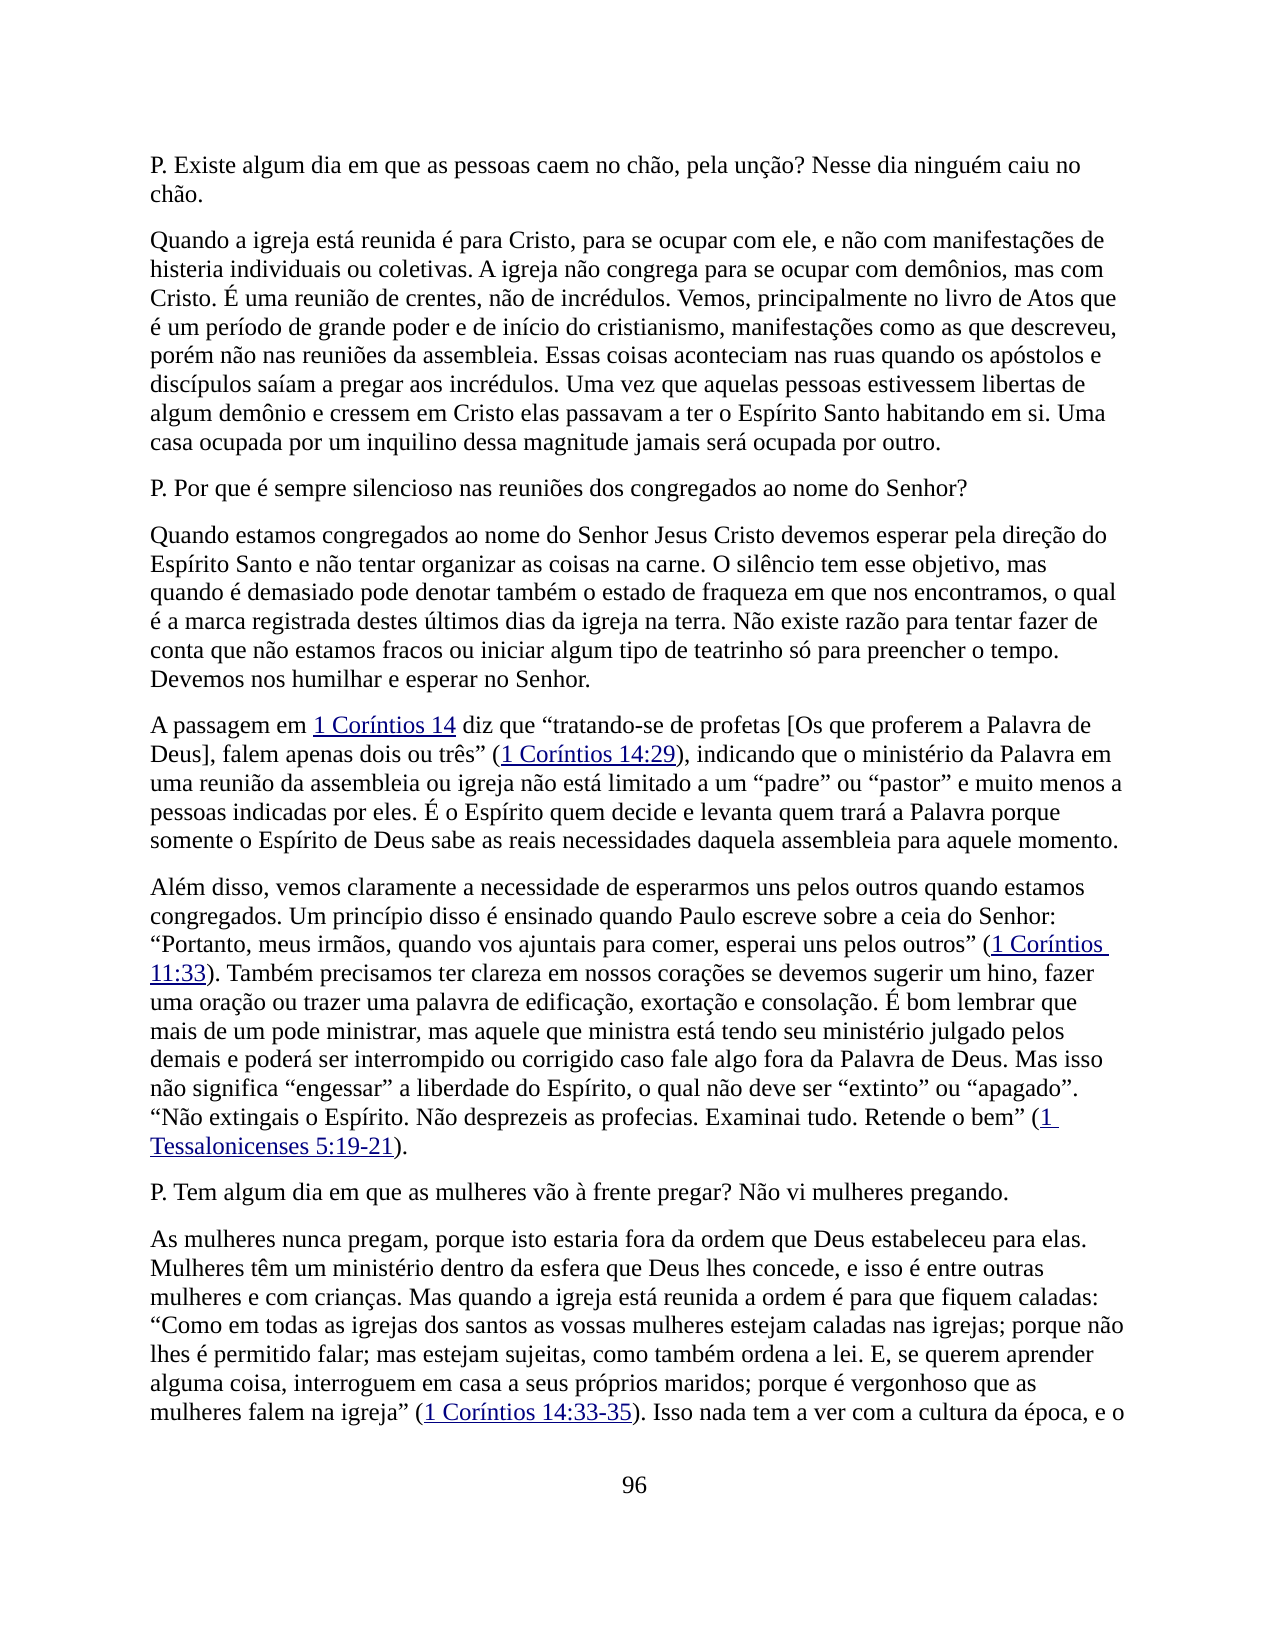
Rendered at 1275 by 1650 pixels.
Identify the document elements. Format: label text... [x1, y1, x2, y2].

text A passagem em 1 Coríntios 14 diz que “tratando-se de profetas [Os que proferem a Palavra de Deus], falem apenas dois ou três” (1 Coríntios 14:29), indicando que o ministério da Palavra em uma reunião da assembleia ou igreja não está limitado a um “padre” ou “pastor” e muito menos a pessoas indicadas por eles. É o Espírito quem decide e levanta quem trará a Palavra porque somente o Espírito de Deus sabe as reais necessidades daquela assembleia para aquele momento. [150, 710, 1125, 854]
text P. Existe algum dia em que as pessoas caem no chão, pela unção? Nesse dia ninguém caiu no chão. [150, 150, 1125, 207]
text Quando estamos congregados ao nome do Senhor Jesus Cristo devemos esperar pela direção do Espírito Santo e não tentar organizar as coisas na carne. O silêncio tem esse objetivo, mas quando é demasiado pode denotar também o estado de fraqueza em que nos encontramos, o qual é a marca registrada destes últimos dias da igreja na terra. Não existe razão para tentar fazer de conta que não estamos fracos ou iniciar algum tipo de teatrinho só para preencher o tempo. Devemos nos humilhar e esperar no Senhor. [150, 520, 1125, 692]
text P. Tem algum dia em que as mulheres vão à frente pregar? Não vi mulheres pregando. [150, 1177, 1125, 1206]
text Além disso, vemos claramente a necessidade de esperarmos uns pelos outros quando estamos congregados. Um princípio disso é ensinado quando Paulo escreve sobre a ceia do Senhor: “Portanto, meus irmãos, quando vos ajuntais para comer, esperai uns pelos outros” (1 Coríntios 11:33). Também precisamos ter clareza em nossos corações se devemos sugerir um hino, fazer uma oração ou trazer uma palavra de edificação, exortação e consolação. É bom lembrar que mais de um pode ministrar, mas aquele que ministra está tendo seu ministério julgado pelos demais e poderá ser interrompido ou corrigido caso fale algo fora da Palavra de Deus. Mas isso não significa “engessar” a liberdade do Espírito, o qual não deve ser “extinto” ou “apagado”. “Não extingais o Espírito. Não desprezeis as profecias. Examinai tudo. Retende o bem” (1 Tessalonicenses 5:19-21). [150, 872, 1125, 1159]
text Quando a igreja está reunida é para Cristo, para se ocupar com ele, e não com manifestações de histeria individuais ou coletivas. A igreja não congrega para se ocupar com demônios, mas com Cristo. É uma reunião de crentes, não de incrédulos. Vemos, principalmente no livro de Atos que é um período de grande poder e de início do cristianismo, manifestações como as que descreveu, porém não nas reuniões da assembleia. Essas coisas aconteciam nas ruas quando os apóstolos e discípulos saíam a pregar aos incrédulos. Uma vez que aquelas pessoas estivessem libertas de algum demônio e cressem em Cristo elas passavam a ter o Espírito Santo habitando em si. Uma casa ocupada por um inquilino dessa magnitude jamais será ocupada por outro. [150, 225, 1125, 455]
text P. Por que é sempre silencioso nas reuniões dos congregados ao nome do Senhor? [150, 473, 1125, 502]
text As mulheres nunca pregam, porque isto estaria fora da ordem que Deus estabeleceu para elas. Mulheres têm um ministério dentro da esfera que Deus lhes concede, e isso é entre outras mulheres e com crianças. Mas quando a igreja está reunida a ordem é para que fiquem caladas: “Como em todas as igrejas dos santos as vossas mulheres estejam caladas nas igrejas; porque não lhes é permitido falar; mas estejam sujeitas, como também ordena a lei. E, se querem aprender alguma coisa, interroguem em casa a seus próprios maridos; porque é vergonhoso que as mulheres falem na igreja” (1 Coríntios 14:33-35). Isso nada tem a ver com a cultura da época, e o [150, 1224, 1125, 1425]
